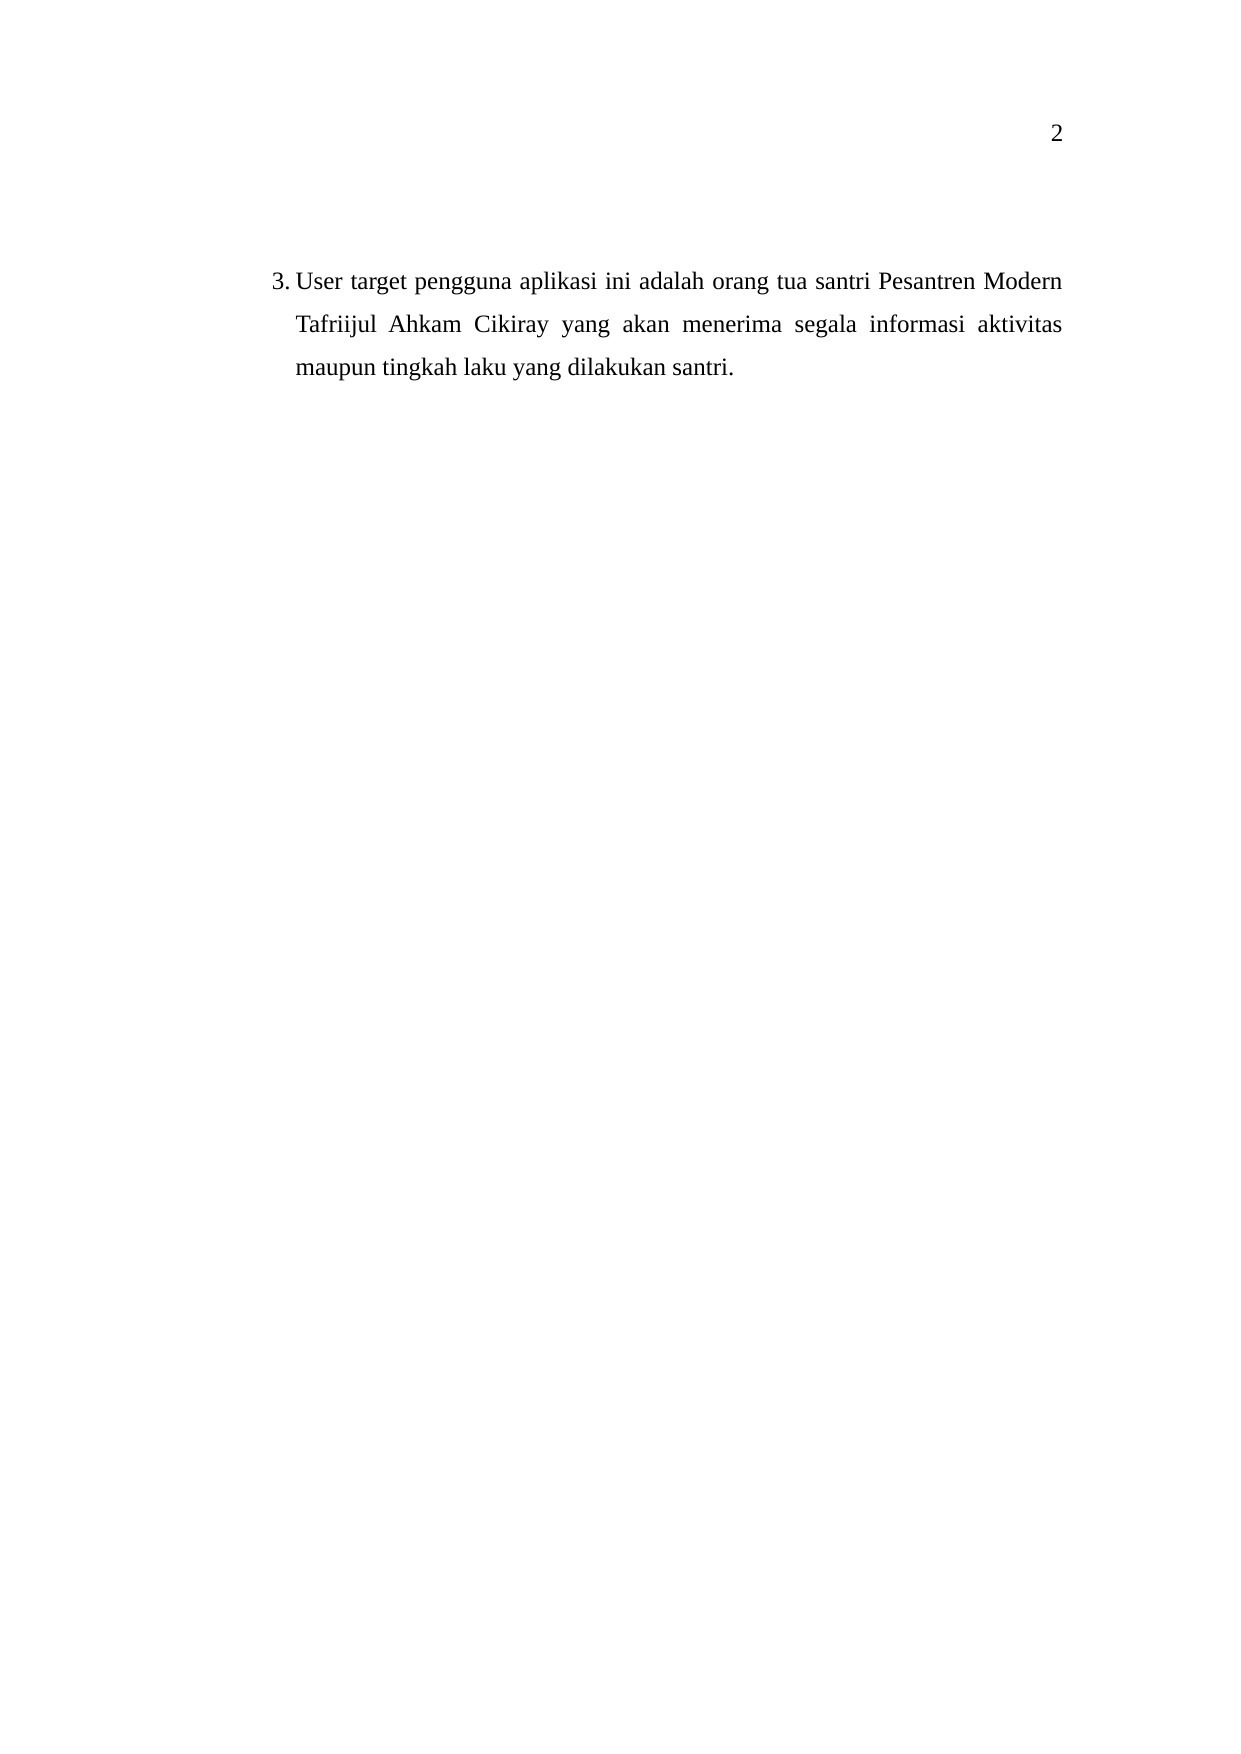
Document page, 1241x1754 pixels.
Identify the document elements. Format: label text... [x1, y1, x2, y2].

list User target pengguna aplikasi ini adalah orang tua santri Pesantren Modern Tafriijul Ahkam Cikiray yang akan menerima segala informasi aktivitas maupun tingkah laku yang dilakukan santri. [272, 266, 1063, 381]
